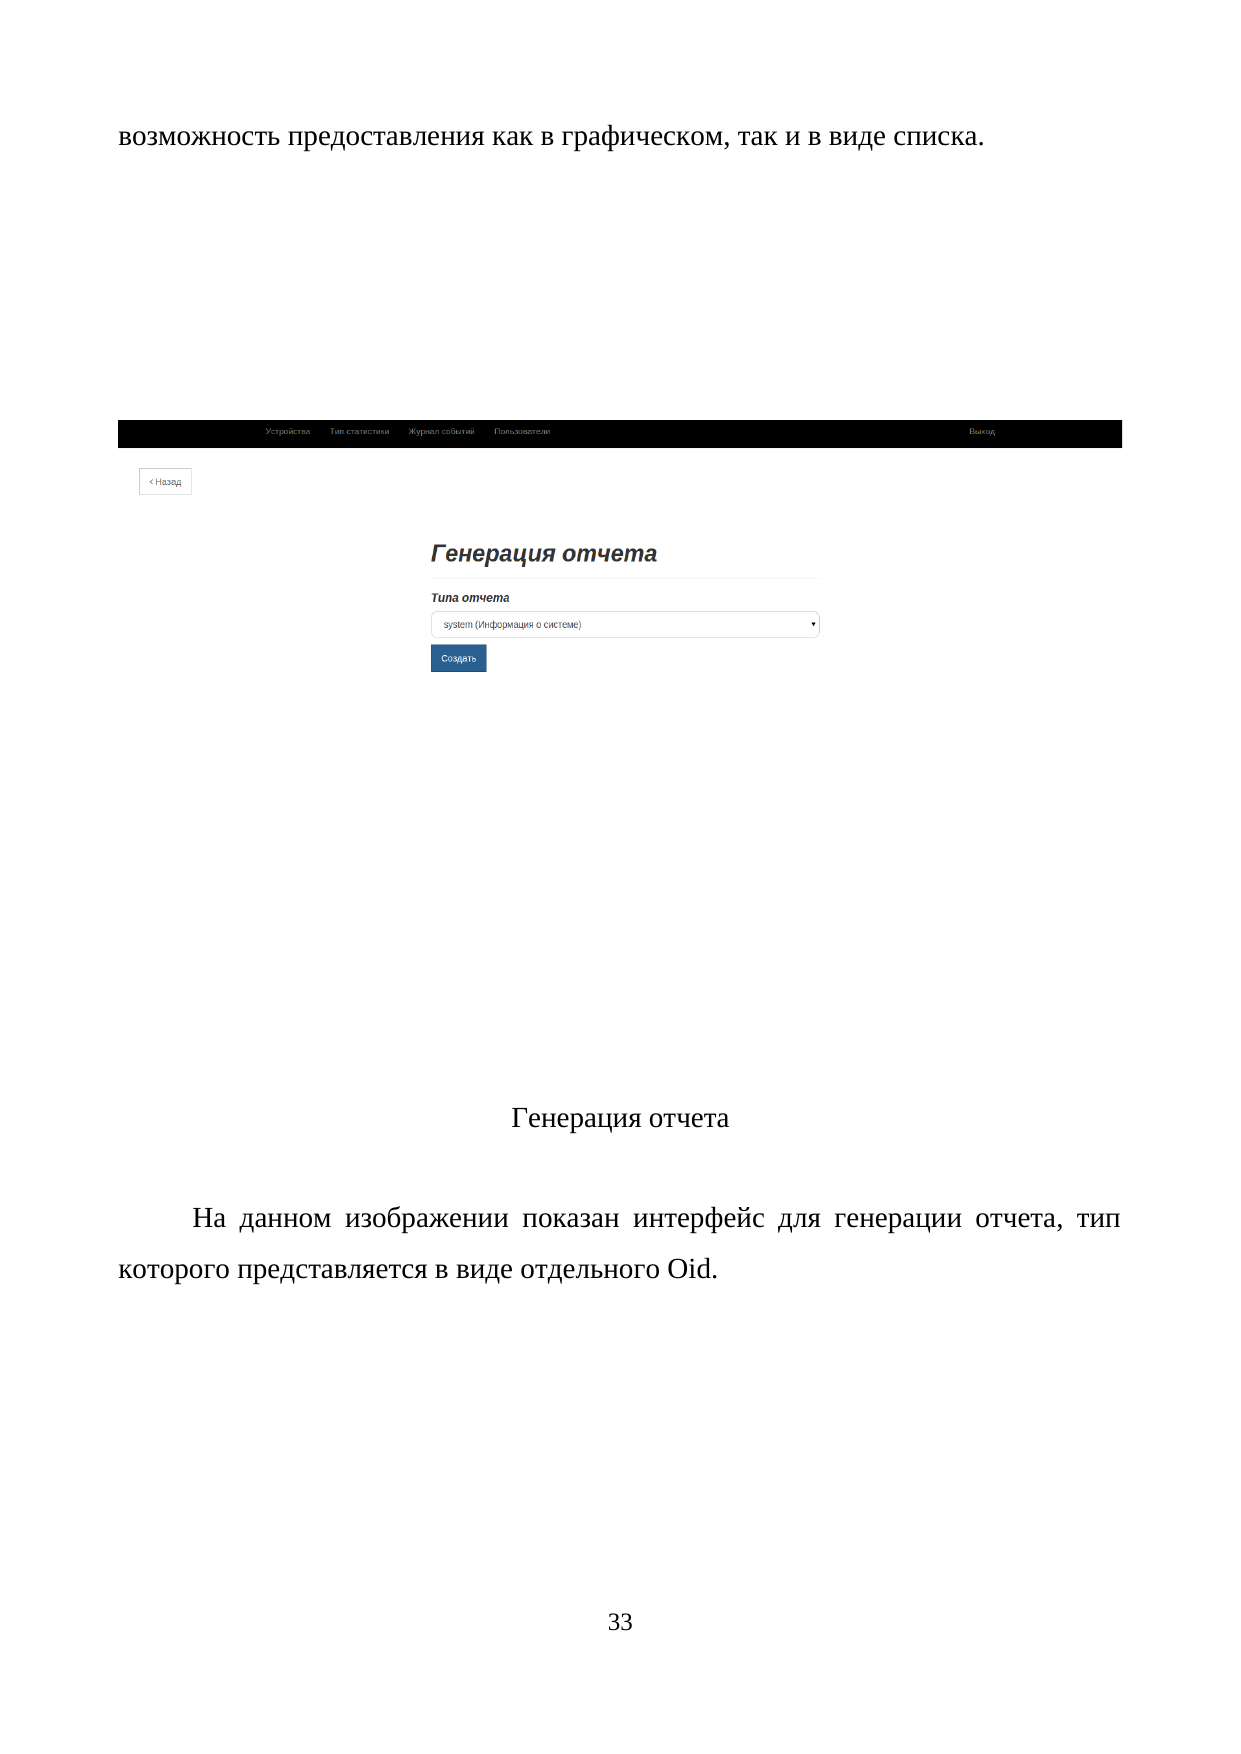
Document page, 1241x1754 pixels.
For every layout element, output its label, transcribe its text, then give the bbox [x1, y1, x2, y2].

picture [118, 420, 1123, 1084]
text возможность предоставления как в графическом, так и в виде списка. [118, 118, 1122, 152]
text На данном изображении показан интерфейс для генерации отчета, тип которого представляется в виде отдельного Oid. [118, 1201, 1122, 1284]
text Генерация отчета [118, 1084, 1122, 1133]
